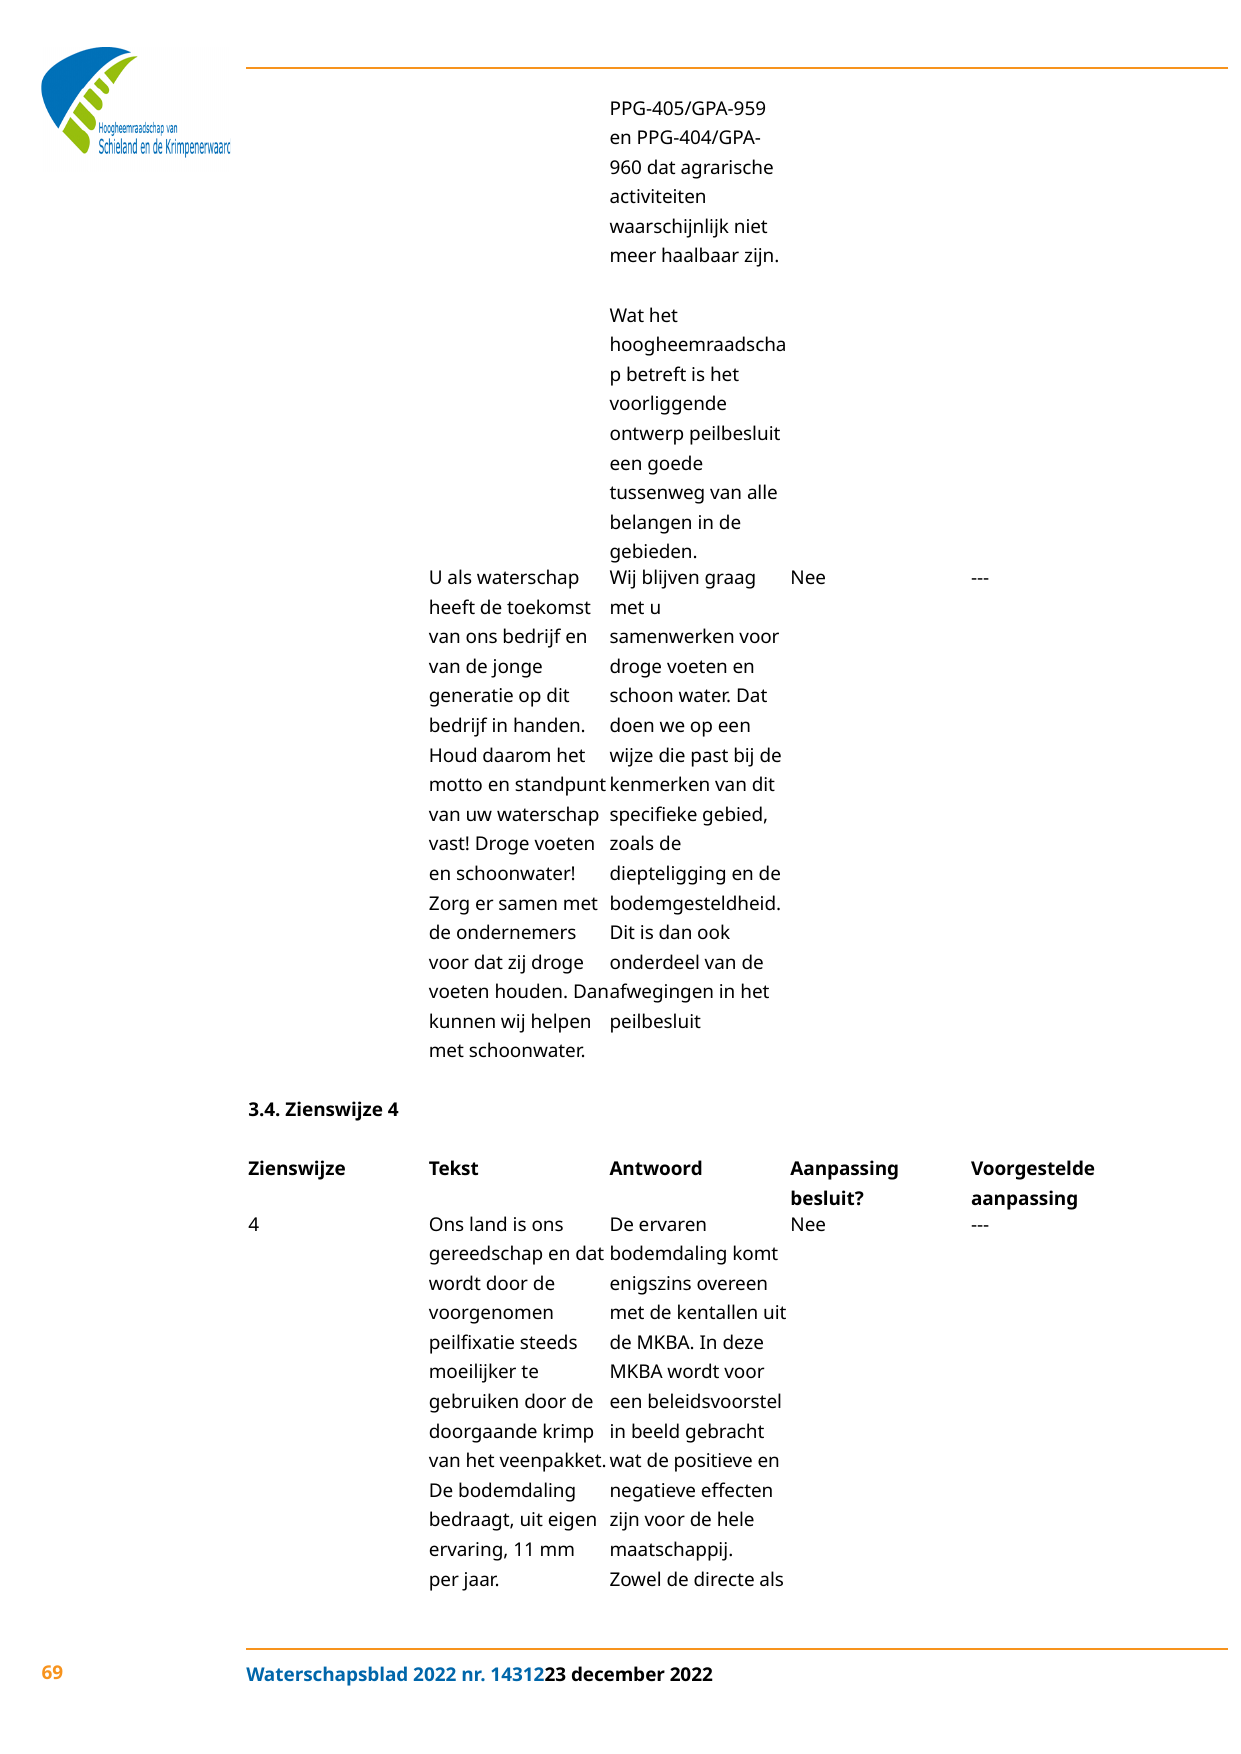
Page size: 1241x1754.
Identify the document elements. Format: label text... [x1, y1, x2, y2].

table_header Aanpassing besluit? [790, 1155, 971, 1211]
table_cell --- [971, 1211, 1152, 1591]
table_cell Nee [790, 564, 971, 1063]
table_cell --- [971, 95, 1152, 564]
table_cell Wij blijven graag met u samenwerken voor droge voeten en schoon water. Dat doen we op een wijze die past bij de kenmerken van dit specifieke gebied, zoals de diepteligging en de bodemgesteldheid. Dit is dan ook onderdeel van de afwegingen in het peilbesluit [609, 564, 790, 1063]
table_header Zienswijze [248, 1155, 429, 1211]
table_cell PPG-405/GPA-959 en PPG-404/GPA-960 dat agrarische activiteiten waarschijnlijk niet meer haalbaar zijn. Wat het hoogheemraadschap betreft is het voorliggende ontwerp peilbesluit een goede tussenweg van alle belangen in de gebieden. [609, 95, 790, 564]
table_cell [429, 95, 609, 564]
table_cell Nee [790, 1211, 971, 1591]
table_header Tekst [429, 1155, 609, 1211]
table_cell [248, 95, 429, 1063]
table_cell 4 [248, 1211, 429, 1591]
table_cell [790, 95, 971, 564]
table_cell Ons land is ons gereedschap en dat wordt door de voorgenomen peilfixatie steeds moeilijker te gebruiken door de doorgaande krimp van het veenpakket. De bodemdaling bedraagt, uit eigen ervaring, 11 mm per jaar. [429, 1211, 609, 1591]
table_header Antwoord [609, 1155, 790, 1211]
table_header Voorgestelde aanpassing [971, 1155, 1152, 1211]
text 3.4. Zienswijze 4 [248, 1096, 1152, 1122]
table_cell --- [971, 564, 1152, 1063]
table_cell De ervaren bodemdaling komt enigszins overeen met de kentallen uit de MKBA. In deze MKBA wordt voor een beleidsvoorstel in beeld gebracht wat de positieve en negatieve effecten zijn voor de hele maatschappij. Zowel de directe als [609, 1211, 790, 1591]
table_cell U als waterschap heeft de toekomst van ons bedrijf en van de jonge generatie op dit bedrijf in handen. Houd daarom het motto en standpunt van uw waterschap vast! Droge voeten en schoonwater! Zorg er samen met de ondernemers voor dat zij droge voeten houden. Dan kunnen wij helpen met schoonwater. [429, 564, 609, 1063]
picture [41, 47, 231, 172]
